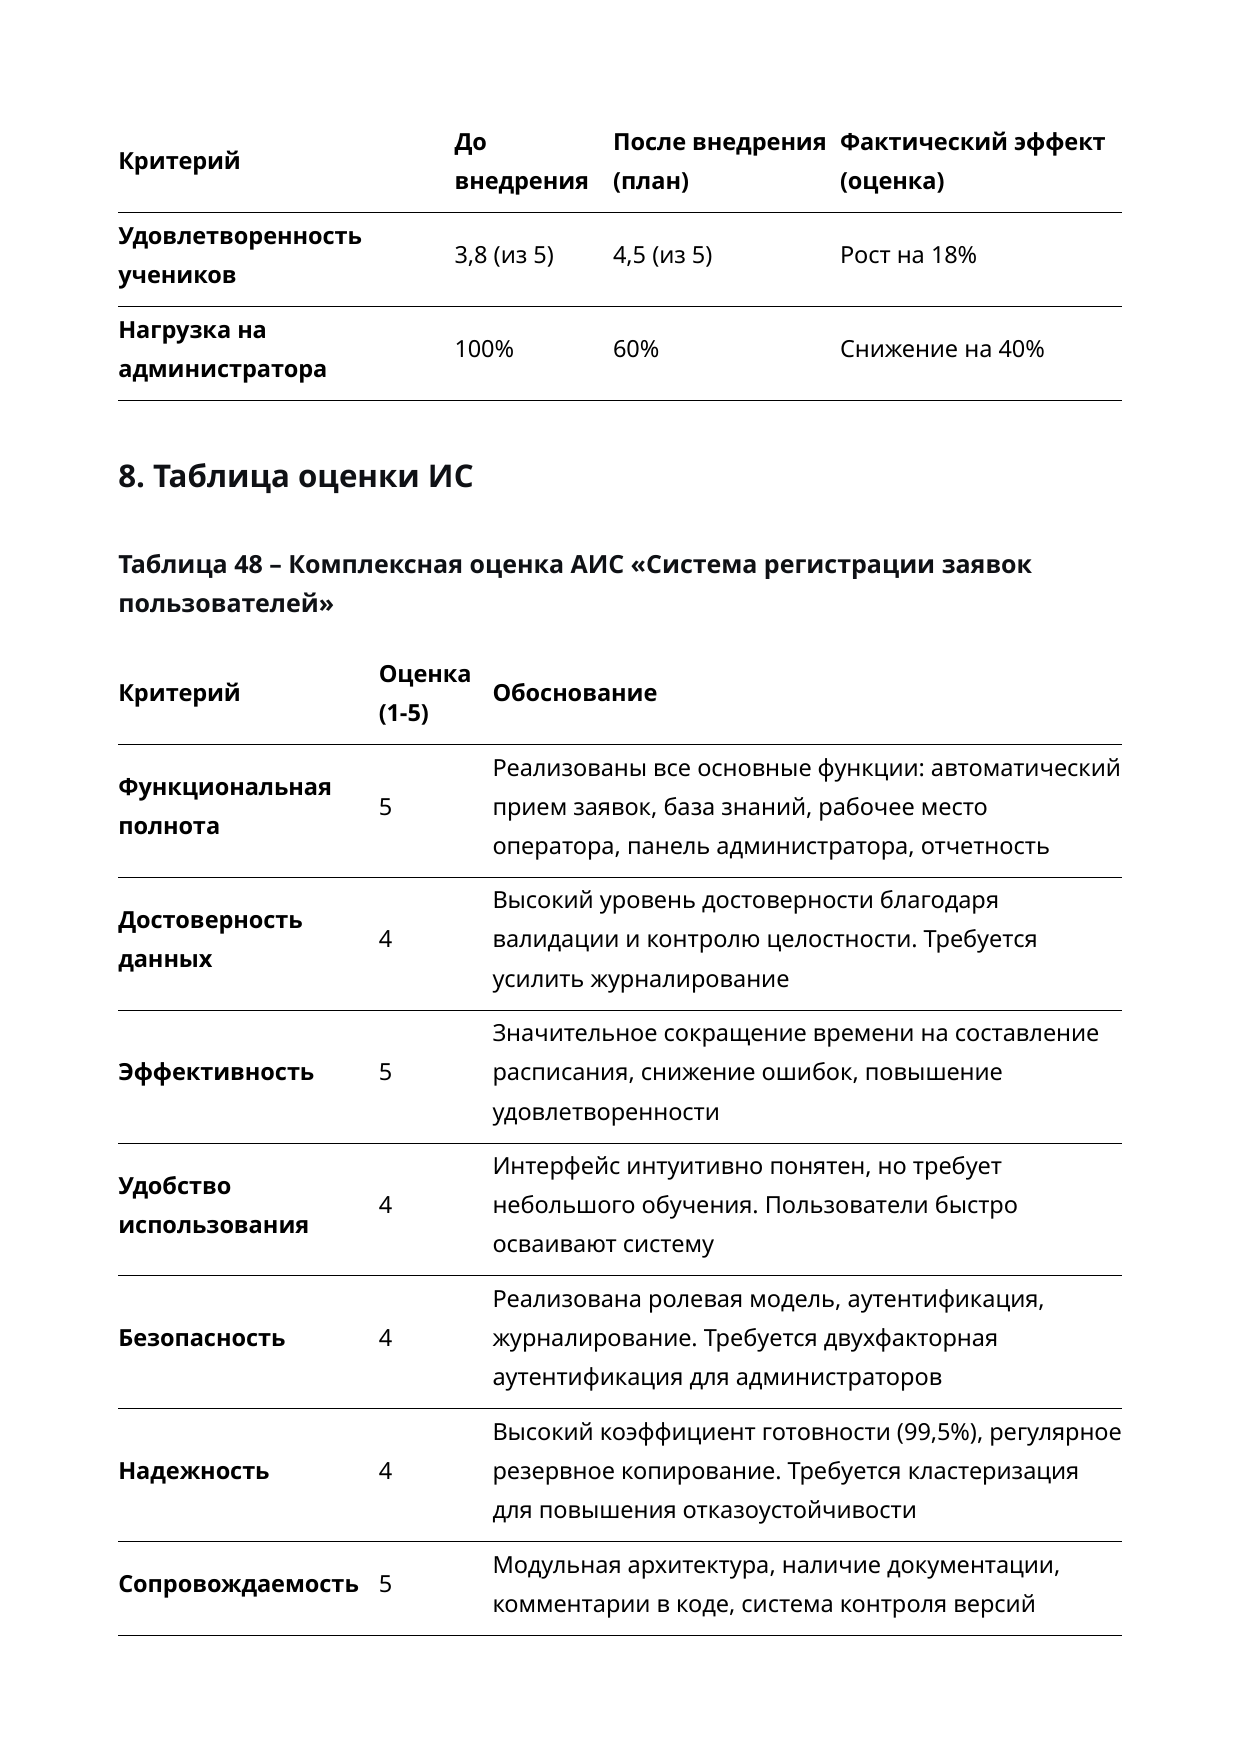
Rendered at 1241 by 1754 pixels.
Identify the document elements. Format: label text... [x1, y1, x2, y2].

table_cell Функциональная полнота [118, 745, 378, 877]
table_cell 5 [379, 745, 492, 877]
table_cell 3,8 (из 5) [454, 213, 613, 306]
table_cell 4 [379, 1409, 492, 1541]
table_cell 60% [613, 307, 840, 399]
text Таблица 48 – Комплексная оценка АИС «Система регистрации заявок пользователей» [118, 547, 1122, 620]
subtitle 8. Таблица оценки ИС [118, 450, 1122, 497]
table_cell 4,5 (из 5) [613, 213, 840, 306]
table_cell 5 [379, 1542, 492, 1635]
table_header После внедрения (план) [613, 118, 840, 212]
table_cell Снижение на 40% [840, 307, 1122, 399]
table_cell Достоверность данных [118, 878, 378, 1009]
table_cell Сопровождаемость [118, 1542, 378, 1635]
table_cell Надежность [118, 1409, 378, 1541]
table_cell 4 [379, 1276, 492, 1408]
table_header Критерий [118, 650, 378, 744]
table_cell Интерфейс интуитивно понятен, но требует небольшого обучения. Пользователи быстро осваивают систему [492, 1144, 1122, 1275]
table_header Критерий [118, 118, 454, 212]
table_cell Высокий коэффициент готовности (99,5%), регулярное резервное копирование. Требуется кластеризация для повышения отказоустойчивости [492, 1409, 1122, 1541]
table_cell Удобство использования [118, 1144, 378, 1275]
table_header Оценка (1-5) [379, 650, 492, 744]
table_header Фактический эффект (оценка) [840, 118, 1122, 212]
table_header Обоснование [492, 650, 1122, 744]
table_cell 5 [379, 1011, 492, 1142]
table_cell Реализована ролевая модель, аутентификация, журналирование. Требуется двухфакторная аутентификация для администраторов [492, 1276, 1122, 1408]
table_cell Высокий уровень достоверности благодаря валидации и контролю целостности. Требуется усилить журналирование [492, 878, 1122, 1009]
table_cell Рост на 18% [840, 213, 1122, 306]
table_cell 100% [454, 307, 613, 399]
table_cell Модульная архитектура, наличие документации, комментарии в коде, система контроля версий [492, 1542, 1122, 1635]
table_cell Значительное сокращение времени на составление расписания, снижение ошибок, повышение удовлетворенности [492, 1011, 1122, 1142]
table_cell Реализованы все основные функции: автоматический прием заявок, база знаний, рабочее место оператора, панель администратора, отчетность [492, 745, 1122, 877]
table_cell Нагрузка на администратора [118, 307, 454, 399]
table_cell Безопасность [118, 1276, 378, 1408]
table_cell 4 [379, 1144, 492, 1275]
table_header До внедрения [454, 118, 613, 212]
table_cell Удовлетворенность учеников [118, 213, 454, 306]
table_cell Эффективность [118, 1011, 378, 1142]
table_cell 4 [379, 878, 492, 1009]
